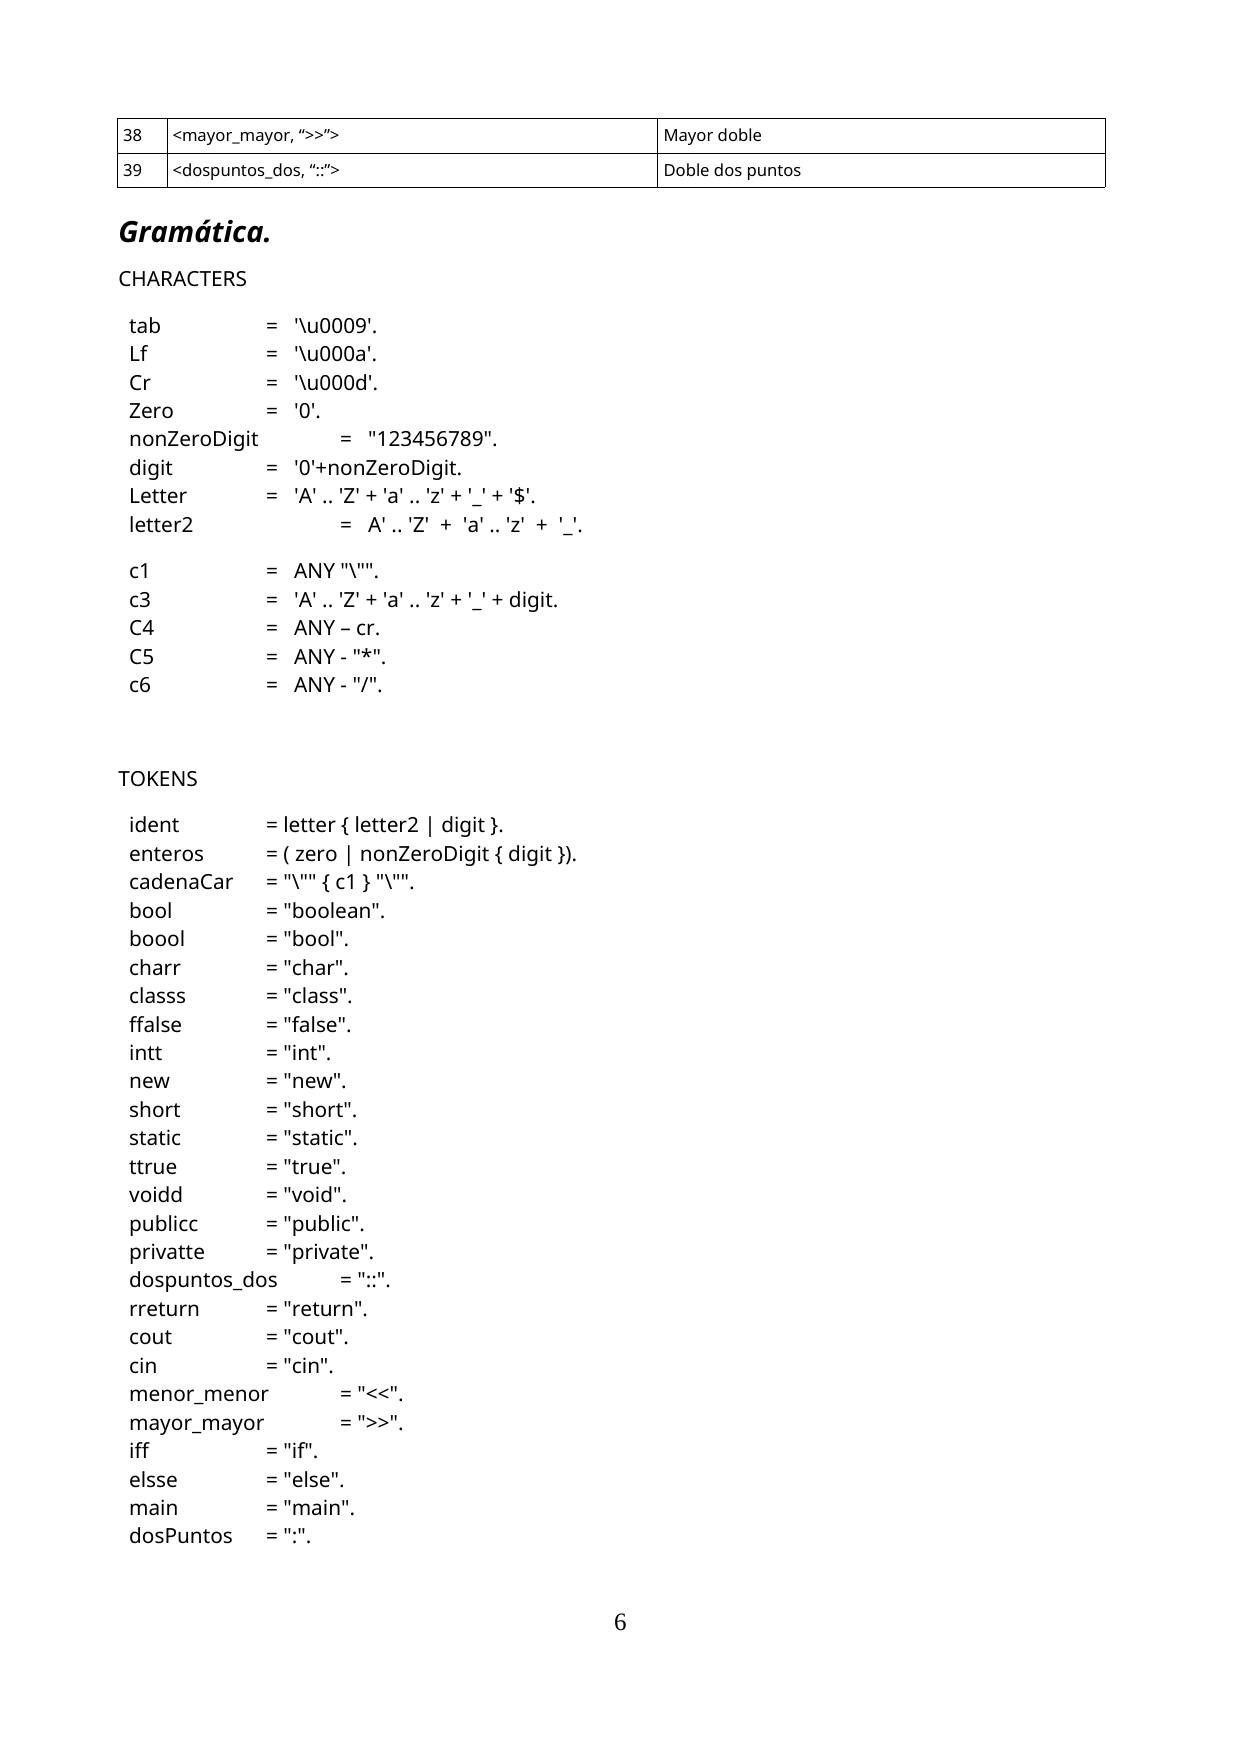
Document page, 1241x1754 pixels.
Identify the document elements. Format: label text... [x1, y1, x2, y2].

table_cell Doble dos puntos [658, 154, 1105, 187]
text ident = letter { letter2 | digit }. enteros = ( zero | nonZeroDigit { digit }). cadenaCar = "\"" { c1 } "\"". bool = "boolean". boool = "bool". charr = "char". classs = "class". ffalse = "false". intt = "int". new = "new". short = "short". static = "static". ttrue = "true". voidd = "void". publicc = "public". privatte = "private". dospuntos_dos = "::". rreturn = "return". cout = "cout". cin = "cin". menor_menor = "<<". mayor_mayor = ">>". iff = "if". elsse = "else". main = "main". dosPuntos = ":". [118, 811, 1122, 1550]
table_cell 39 [118, 154, 167, 187]
subtitle Gramática. [118, 212, 1122, 251]
text CHARACTERS [118, 264, 1122, 292]
table_cell 38 [118, 119, 167, 152]
text c1 = ANY "\"". c3 = 'A' .. 'Z' + 'a' .. 'z' + '_' + digit. C4 = ANY – cr. C5 = ANY - "*". c6 = ANY - "/". [118, 557, 1122, 699]
table_cell <mayor_mayor, “>>”> [168, 119, 657, 152]
table_cell <dospuntos_dos, “::”> [168, 154, 657, 187]
text TOKENS [118, 764, 1122, 792]
text tab = '\u0009'. Lf = '\u000a'. Cr = '\u000d'. Zero = '0'. nonZeroDigit = "123456789". digit = '0'+nonZeroDigit. Letter = 'A' .. 'Z' + 'a' .. 'z' + '_' + '$'. letter2 = A' .. 'Z' + 'a' .. 'z' + '_'. [118, 311, 1122, 538]
table_cell Mayor doble [658, 119, 1105, 152]
